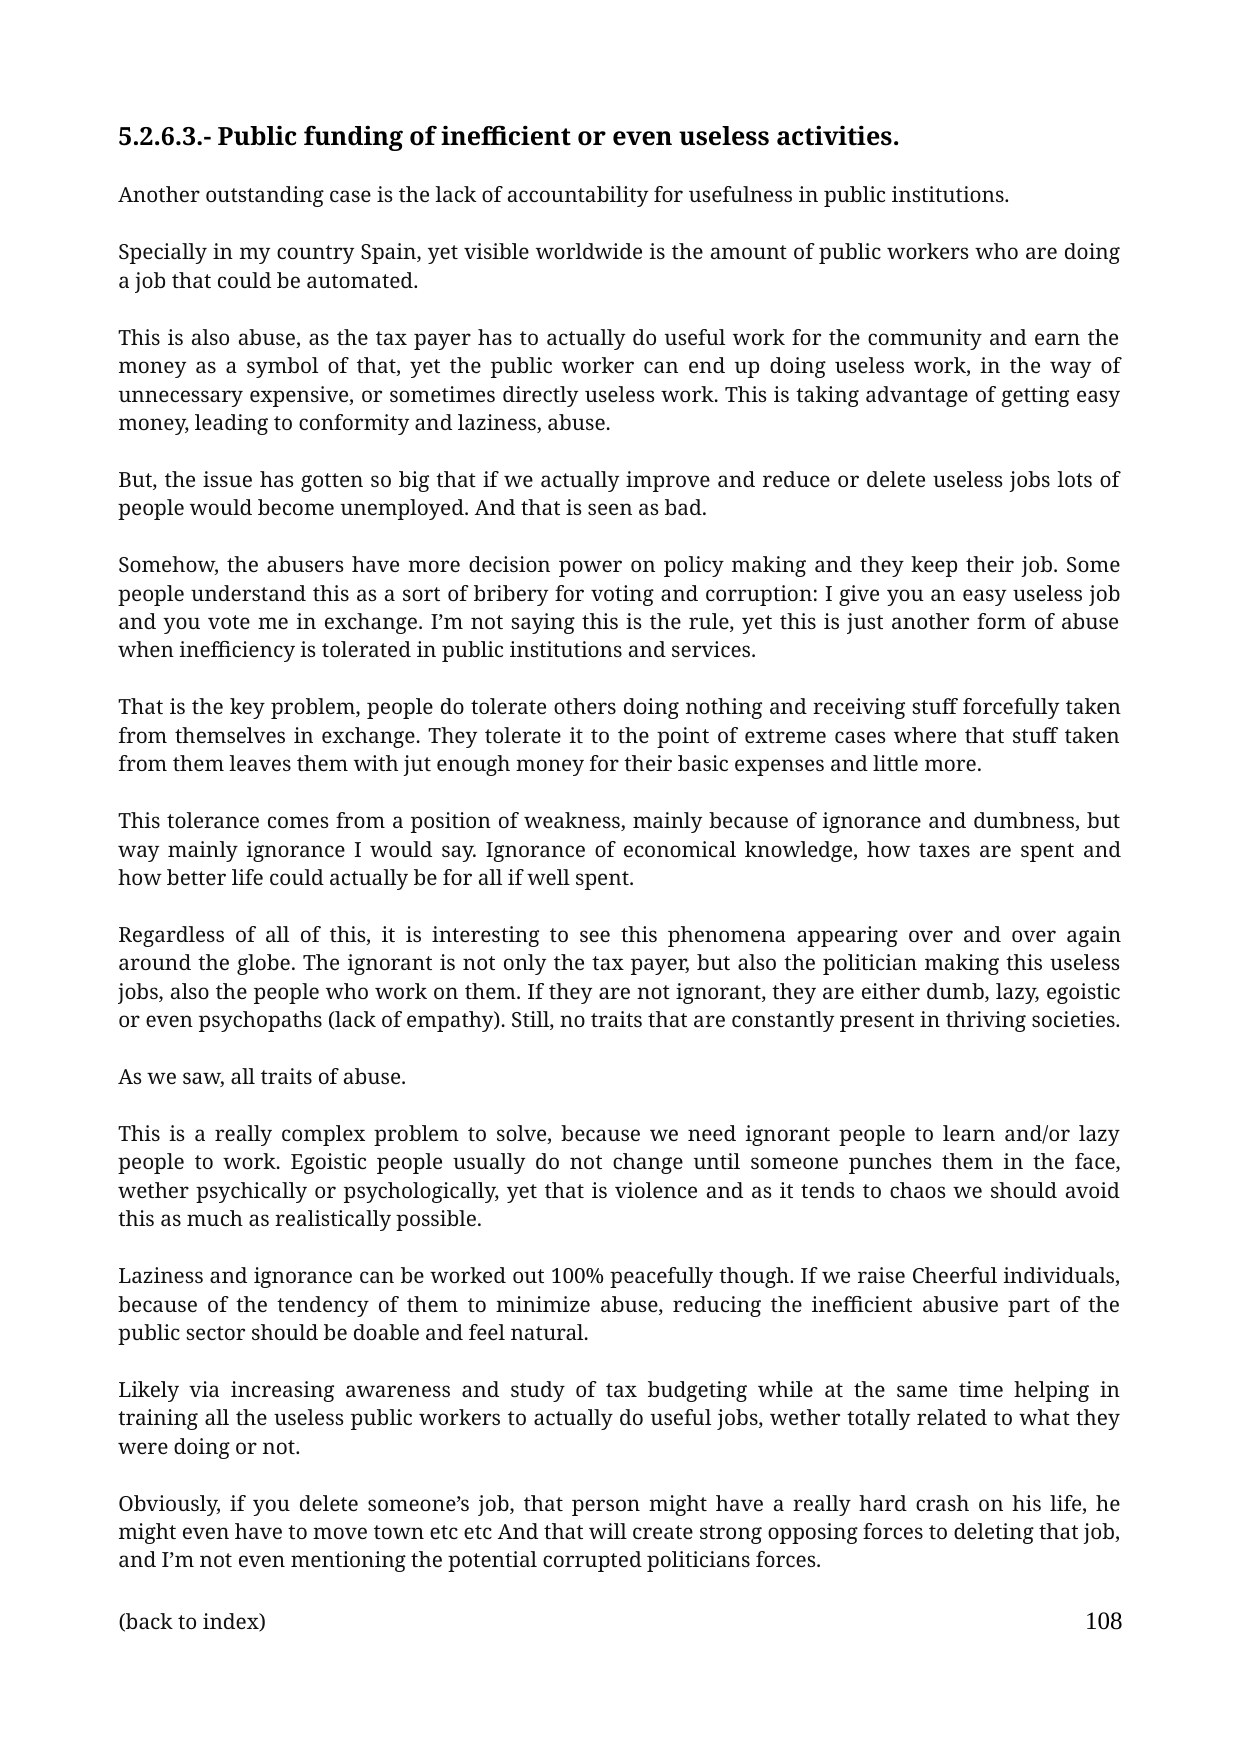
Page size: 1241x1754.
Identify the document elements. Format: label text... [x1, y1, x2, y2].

text Regardless of all of this, it is interesting to see this phenomena appearing over and over again around the globe. The ignorant is not only the tax payer, but also the politician making this useless jobs, also the people who work on them. If they are not ignorant, they are either dumb, lazy, egoistic or even psychopaths (lack of empathy). Still, no traits that are constantly present in thriving societies. [118, 920, 1122, 1034]
text Specially in my country Spain, yet visible worldwide is the amount of public workers who are doing a job that could be automated. [118, 237, 1122, 294]
text Likely via increasing awareness and study of tax budgeting while at the same time helping in training all the useless public workers to actually do useful jobs, wether totally related to what they were doing or not. [118, 1375, 1122, 1460]
text Laziness and ignorance can be worked out 100% peacefully though. If we raise Cheerful individuals, because of the tendency of them to minimize abuse, reducing the inefficient abusive part of the public sector should be doable and feel natural. [118, 1261, 1122, 1347]
text This tolerance comes from a position of weakness, mainly because of ignorance and dumbness, but way mainly ignorance I would say. Ignorance of economical knowledge, how taxes are spent and how better life could actually be for all if well spent. [118, 806, 1122, 892]
text But, the issue has gotten so big that if we actually improve and reduce or delete useless jobs lots of people would become unemployed. And that is seen as bad. [118, 465, 1122, 522]
text Somehow, the abusers have more decision power on policy making and they keep their job. Some people understand this as a sort of bribery for voting and corruption: I give you an easy useless job and you vote me in exchange. I’m not saying this is the rule, yet this is just another form of abuse when inefficiency is tolerated in public institutions and services. [118, 550, 1122, 664]
text As we saw, all traits of abuse. [118, 1062, 1122, 1091]
text 5.2.6.3.- Public funding of inefficient or even useless activities. [118, 118, 1122, 152]
text Obviously, if you delete someone’s job, that person might have a really hard crash on his life, he might even have to move town etc etc And that will create strong opposing forces to deleting that job, and I’m not even mentioning the potential corrupted politicians forces. [118, 1489, 1122, 1574]
text This is a really complex problem to solve, because we need ignorant people to learn and/or lazy people to work. Egoistic people usually do not change until someone punches them in the face, wether psychically or psychologically, yet that is violence and as it tends to chaos we should avoid this as much as realistically possible. [118, 1119, 1122, 1233]
text This is also abuse, as the tax payer has to actually do useful work for the community and earn the money as a symbol of that, yet the public worker can end up doing useless work, in the way of unnecessary expensive, or sometimes directly useless work. This is taking advantage of getting easy money, leading to conformity and laziness, abuse. [118, 323, 1122, 437]
text That is the key problem, people do tolerate others doing nothing and receiving stuff forcefully taken from themselves in exchange. They tolerate it to the point of extreme cases where that stuff taken from them leaves them with jut enough money for their basic expenses and little more. [118, 692, 1122, 778]
text Another outstanding case is the lack of accountability for usefulness in public institutions. [118, 181, 1122, 209]
